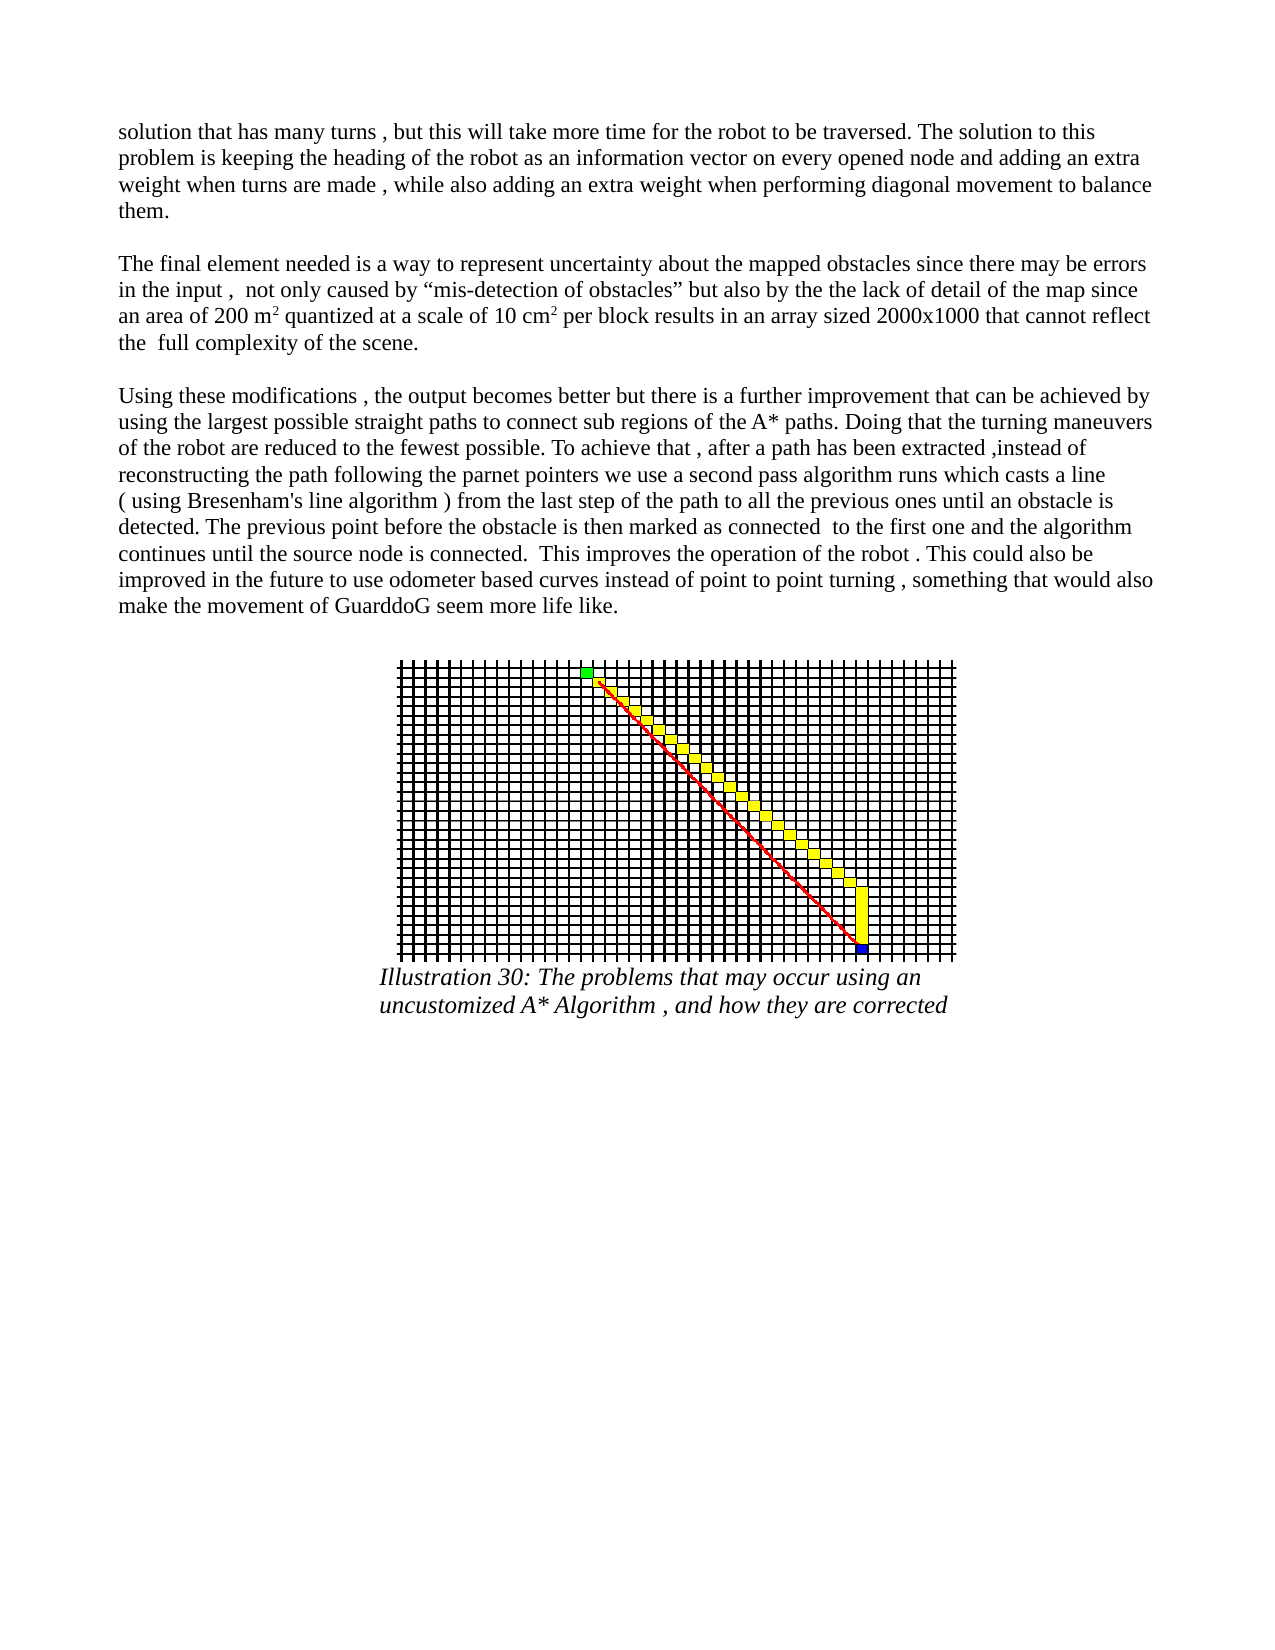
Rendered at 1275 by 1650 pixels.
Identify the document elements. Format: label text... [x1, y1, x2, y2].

picture [396, 660, 957, 962]
text The final element needed is a way to represent uncertainty about the mapped obstacles since there may be errors in the input , not only caused by “mis-detection of obstacles” but also by the the lack of detail of the map since an area of 200 m2 quantized at a scale of 10 cm2 per block results in an array sized 2000x1000 that cannot reflect the full complexity of the scene. [118, 250, 1157, 355]
text Illustration 30: The problems that may occur using an uncustomized A* Algorithm , and how they are corrected [379, 660, 974, 1019]
text solution that has many turns , but this will take more time for the robot to be traversed. The solution to this problem is keeping the heading of the robot as an information vector on every opened node and adding an extra weight when turns are made , while also adding an extra weight when performing diagonal movement to balance them. [118, 118, 1157, 223]
text Using these modifications , the output becomes better but there is a further improvement that can be achieved by using the largest possible straight paths to connect sub regions of the A* paths. Doing that the turning maneuvers of the robot are reduced to the fewest possible. To achieve that , after a path has been extracted ,instead of reconstructing the path following the parnet pointers we use a second pass algorithm runs which casts a line ( using Bresenham's line algorithm ) from the last step of the path to all the previous ones until an obstacle is detected. The previous point before the obstacle is then marked as connected to the first one and the algorithm continues until the source node is connected. This improves the operation of the robot . This could also be improved in the future to use odometer based curves instead of point to point turning , something that would also make the movement of GuarddoG seem more life like. [118, 382, 1157, 619]
